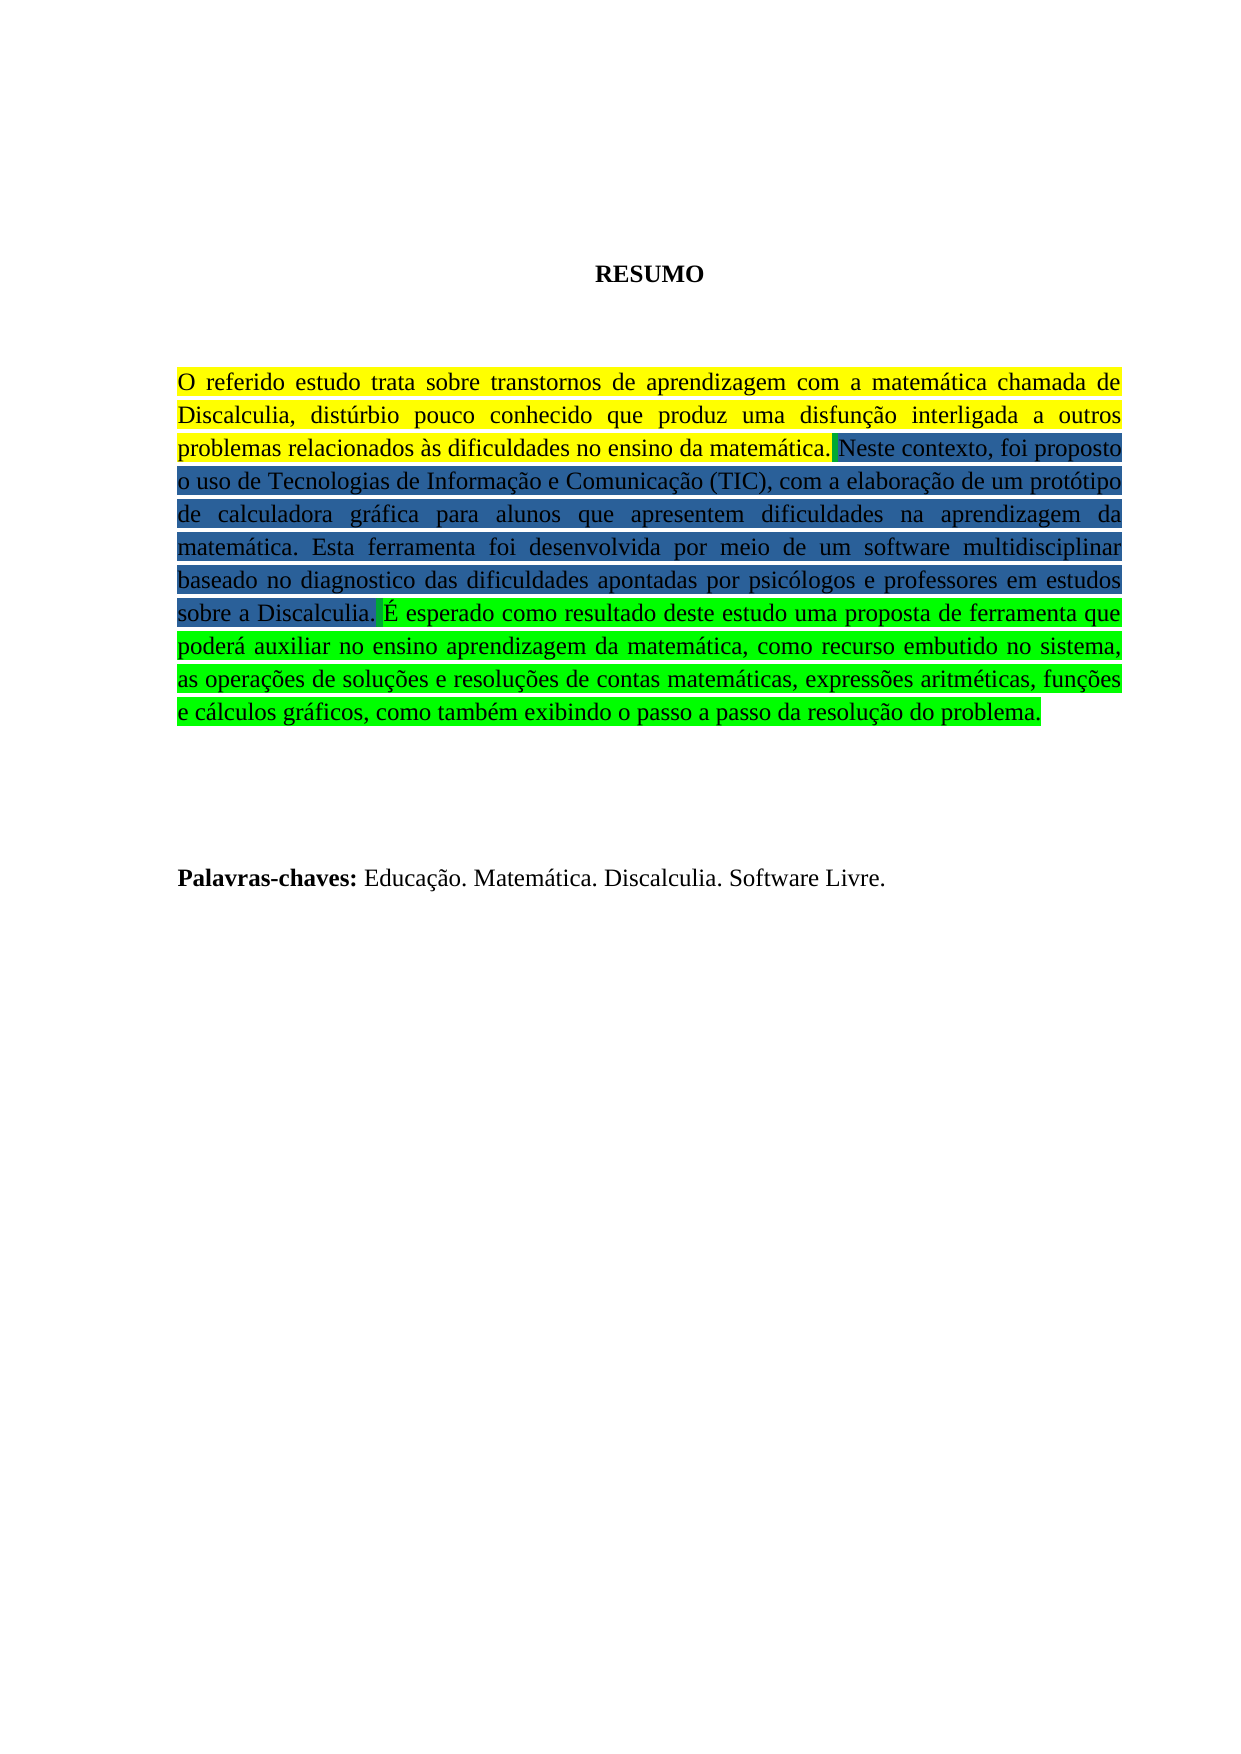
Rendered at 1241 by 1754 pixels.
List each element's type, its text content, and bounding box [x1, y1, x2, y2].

text Palavras-chaves: Educação. Matemática. Discalculia. Software Livre. [177, 863, 1122, 892]
text RESUMO [177, 259, 1122, 288]
text O referido estudo trata sobre transtornos de aprendizagem com a matemática chamada de Discalculia, distúrbio pouco conhecido que produz uma disfunção interligada a outros problemas relacionados às dificuldades no ensino da matemática. Neste contexto, foi proposto o uso de Tecnologias de Informação e Comunicação (TIC), com a elaboração de um protótipo de calculadora gráfica para alunos que apresentem dificuldades na aprendizagem da matemática. Esta ferramenta foi desenvolvida por meio de um software multidisciplinar baseado no diagnostico das dificuldades apontadas por psicólogos e professores em estudos sobre a Discalculia. É esperado como resultado deste estudo uma proposta de ferramenta que poderá auxiliar no ensino aprendizagem da matemática, como recurso embutido no sistema, as operações de soluções e resoluções de contas matemáticas, expressões aritméticas, funções e cálculos gráficos, como também exibindo o passo a passo da resolução do problema. [177, 367, 1122, 726]
